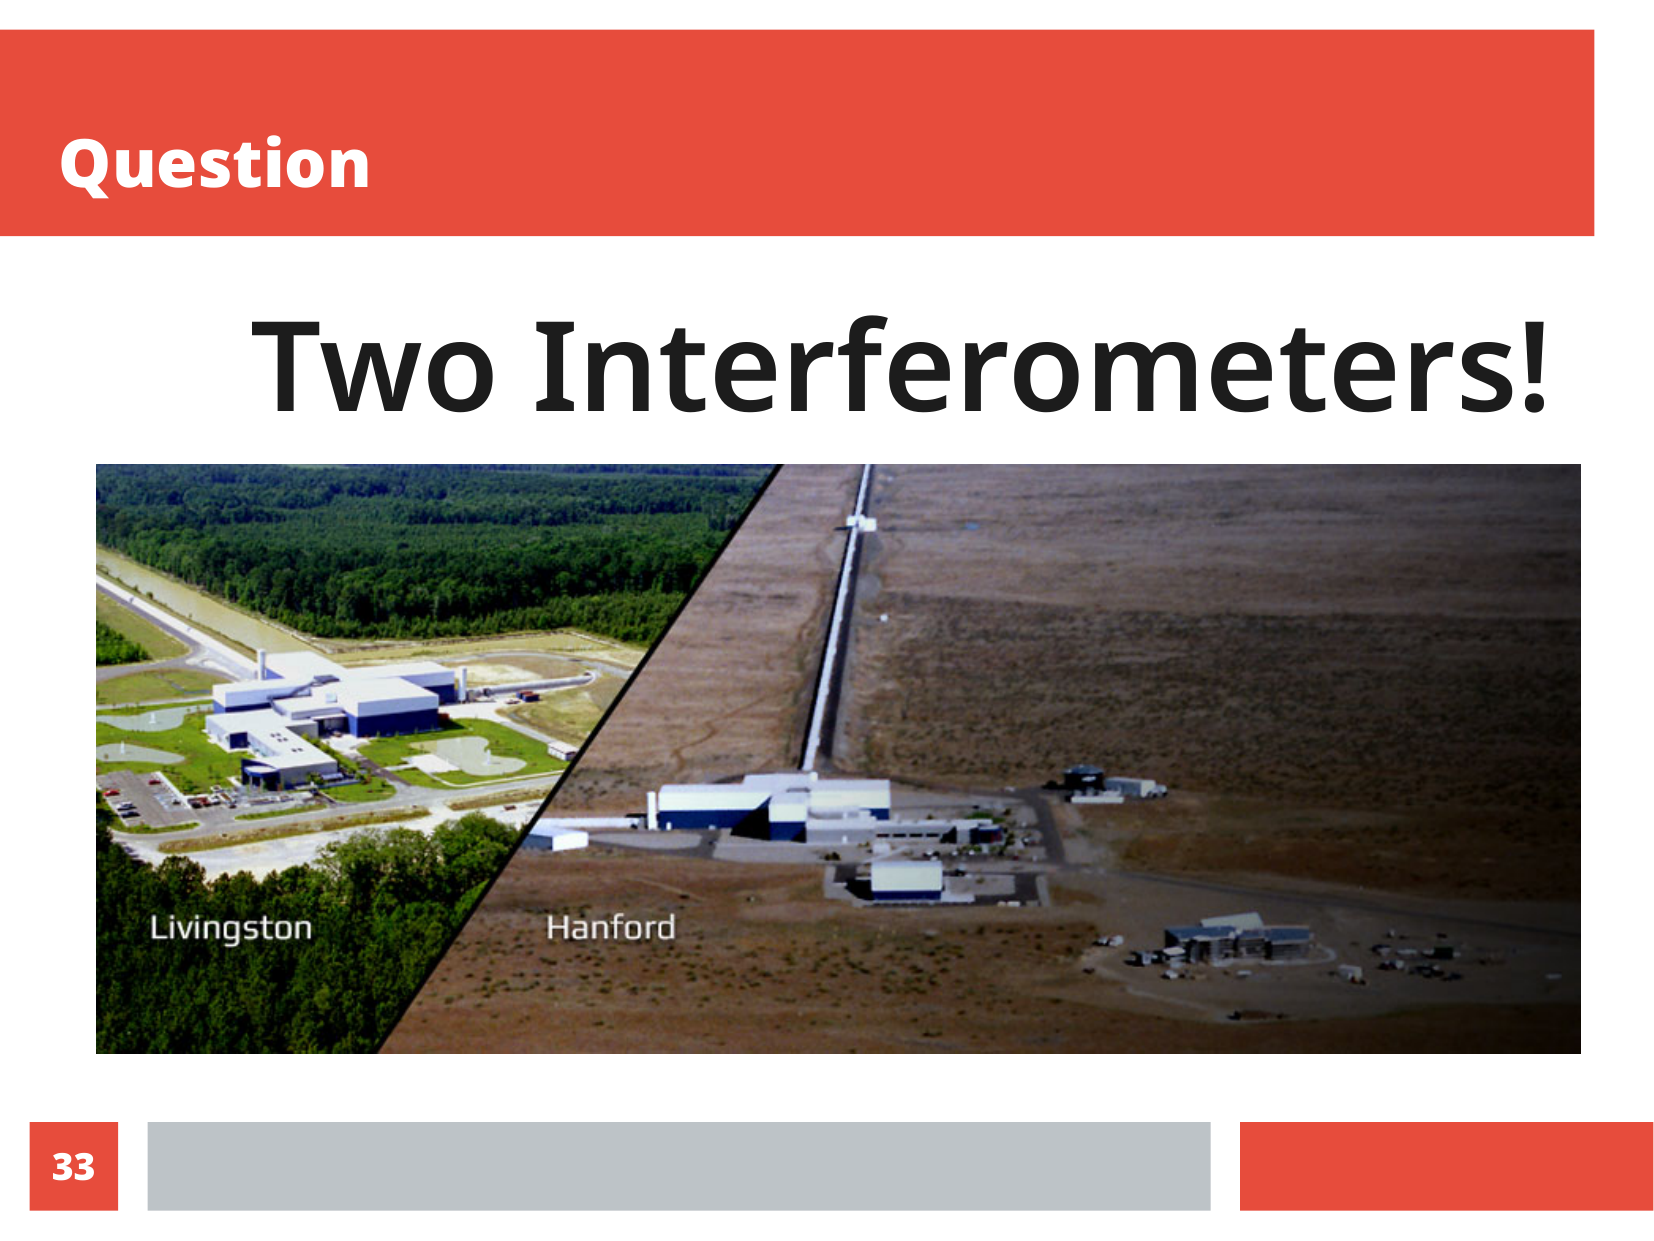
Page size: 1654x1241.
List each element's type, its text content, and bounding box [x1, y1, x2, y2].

picture [96, 464, 1581, 1054]
list Two Interferometers! [250, 277, 1654, 1045]
title Question [59, 59, 1595, 207]
